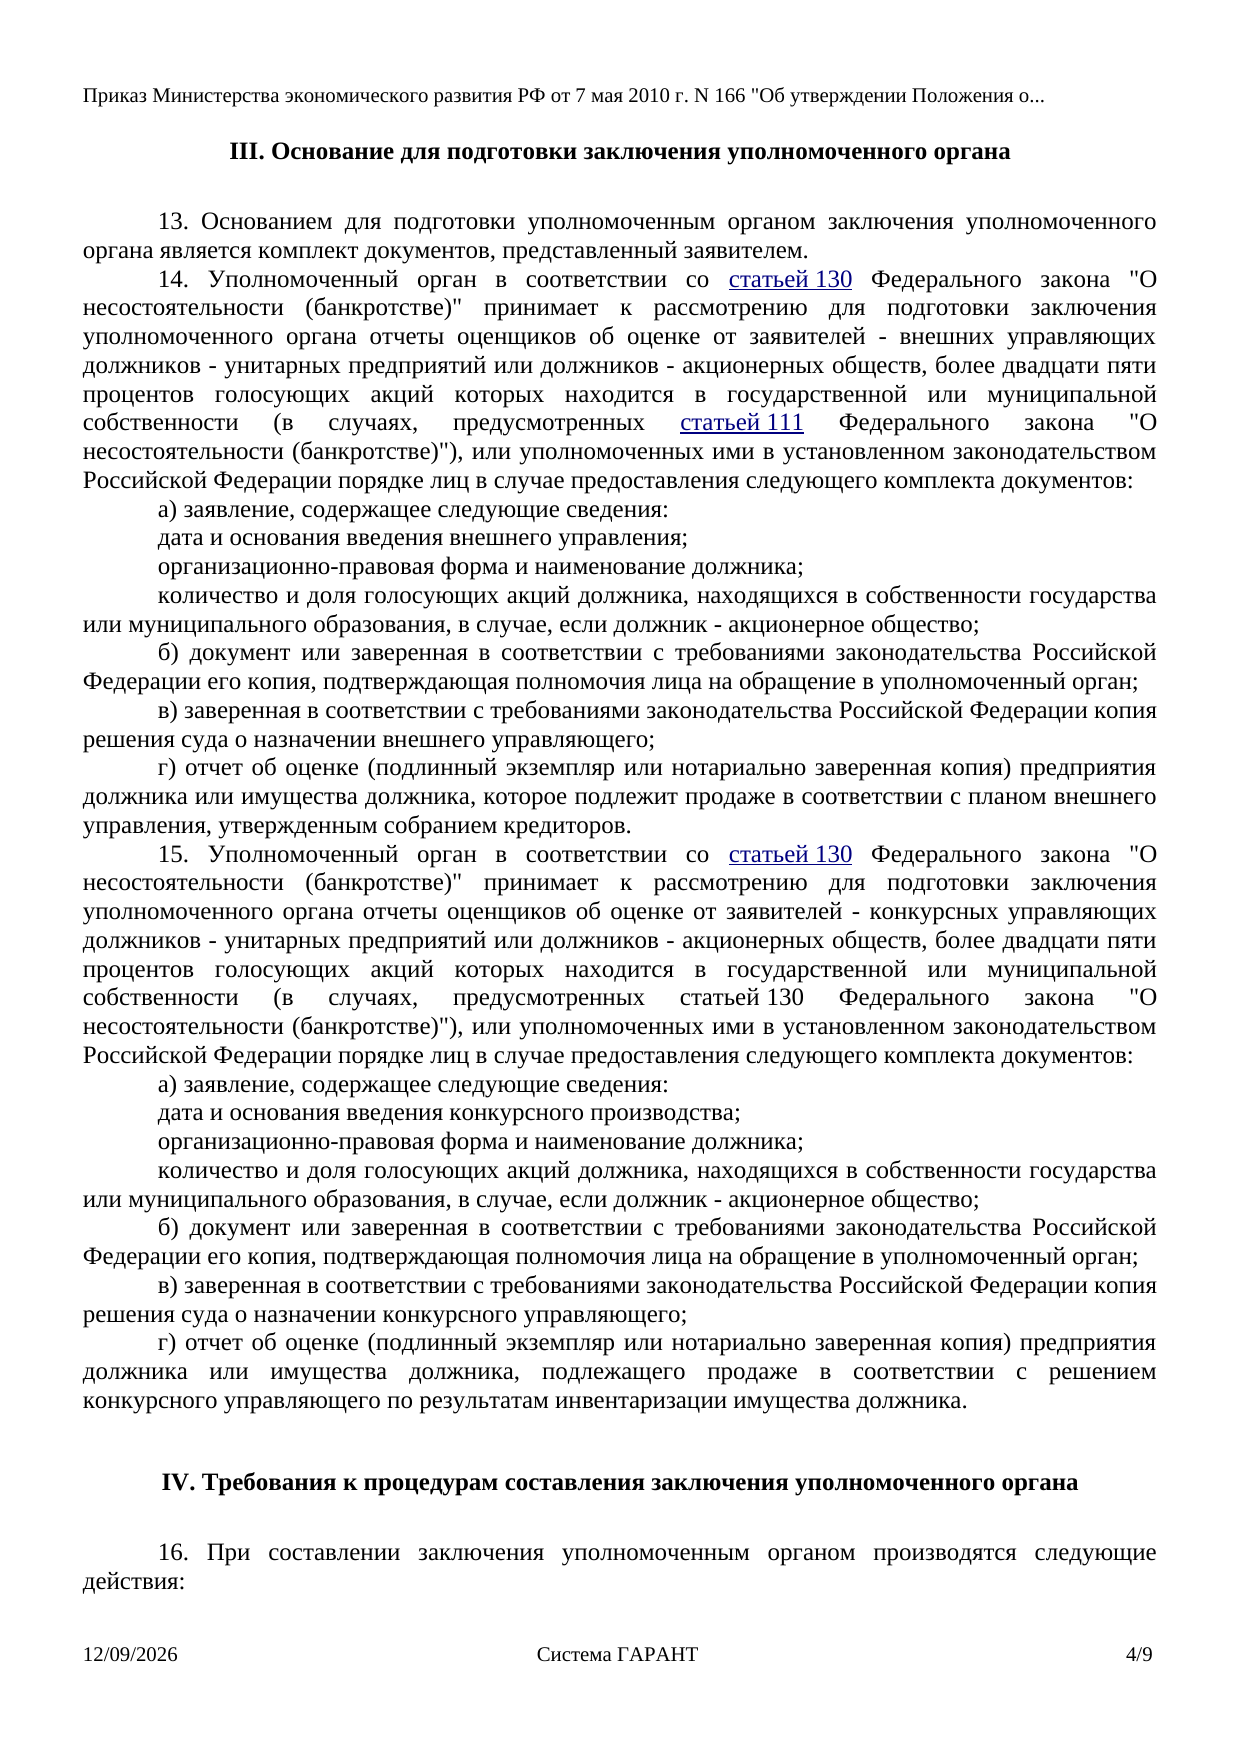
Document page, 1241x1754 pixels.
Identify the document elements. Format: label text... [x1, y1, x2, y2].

text дата и основания введения внешнего управления; [83, 522, 1157, 551]
subtitle III. Основание для подготовки заключения уполномоченного органа [83, 136, 1157, 165]
text организационно-правовая форма и наименование должника; [83, 551, 1157, 580]
text б) документ или заверенная в соответствии с требованиями законодательства Российской Федерации его копия, подтверждающая полномочия лица на обращение в уполномоченный орган; [83, 637, 1157, 695]
text количество и доля голосующих акций должника, находящихся в собственности государства или муниципального образования, в случае, если должник - акционерное общество; [83, 580, 1157, 637]
subtitle IV. Требования к процедурам составления заключения уполномоченного органа [83, 1467, 1157, 1496]
text б) документ или заверенная в соответствии с требованиями законодательства Российской Федерации его копия, подтверждающая полномочия лица на обращение в уполномоченный орган; [83, 1212, 1157, 1270]
text 14. Уполномоченный орган в соответствии со статьей 130 Федерального закона "О несостоятельности (банкротстве)" принимает к рассмотрению для подготовки заключения уполномоченного органа отчеты оценщиков об оценке от заявителей - внешних управляющих должников - унитарных предприятий или должников - акционерных обществ, более двадцати пяти процентов голосующих акций которых находится в государственной или муниципальной собственности (в случаях, предусмотренных статьей 111 Федерального закона "О несостоятельности (банкротстве)"), или уполномоченных ими в установленном законодательством Российской Федерации порядке лиц в случае предоставления следующего комплекта документов: [83, 264, 1157, 494]
text а) заявление, содержащее следующие сведения: [83, 1069, 1157, 1097]
text дата и основания введения конкурсного производства; [83, 1097, 1157, 1126]
text количество и доля голосующих акций должника, находящихся в собственности государства или муниципального образования, в случае, если должник - акционерное общество; [83, 1155, 1157, 1212]
text г) отчет об оценке (подлинный экземпляр или нотариально заверенная копия) предприятия должника или имущества должника, которое подлежит продаже в соответствии с планом внешнего управления, утвержденным собранием кредиторов. [83, 752, 1157, 839]
text в) заверенная в соответствии с требованиями законодательства Российской Федерации копия решения суда о назначении внешнего управляющего; [83, 695, 1157, 752]
text 15. Уполномоченный орган в соответствии со статьей 130 Федерального закона "О несостоятельности (банкротстве)" принимает к рассмотрению для подготовки заключения уполномоченного органа отчеты оценщиков об оценке от заявителей - конкурсных управляющих должников - унитарных предприятий или должников - акционерных обществ, более двадцати пяти процентов голосующих акций которых находится в государственной или муниципальной собственности (в случаях, предусмотренных статьей 130 Федерального закона "О несостоятельности (банкротстве)"), или уполномоченных ими в установленном законодательством Российской Федерации порядке лиц в случае предоставления следующего комплекта документов: [83, 839, 1157, 1069]
text в) заверенная в соответствии с требованиями законодательства Российской Федерации копия решения суда о назначении конкурсного управляющего; [83, 1270, 1157, 1327]
text г) отчет об оценке (подлинный экземпляр или нотариально заверенная копия) предприятия должника или имущества должника, подлежащего продаже в соответствии с решением конкурсного управляющего по результатам инвентаризации имущества должника. [83, 1327, 1157, 1414]
text организационно-правовая форма и наименование должника; [83, 1126, 1157, 1155]
text а) заявление, содержащее следующие сведения: [83, 494, 1157, 522]
text 13. Основанием для подготовки уполномоченным органом заключения уполномоченного органа является комплект документов, представленный заявителем. [83, 206, 1157, 264]
text 16. При составлении заключения уполномоченным органом производятся следующие действия: [83, 1537, 1157, 1595]
